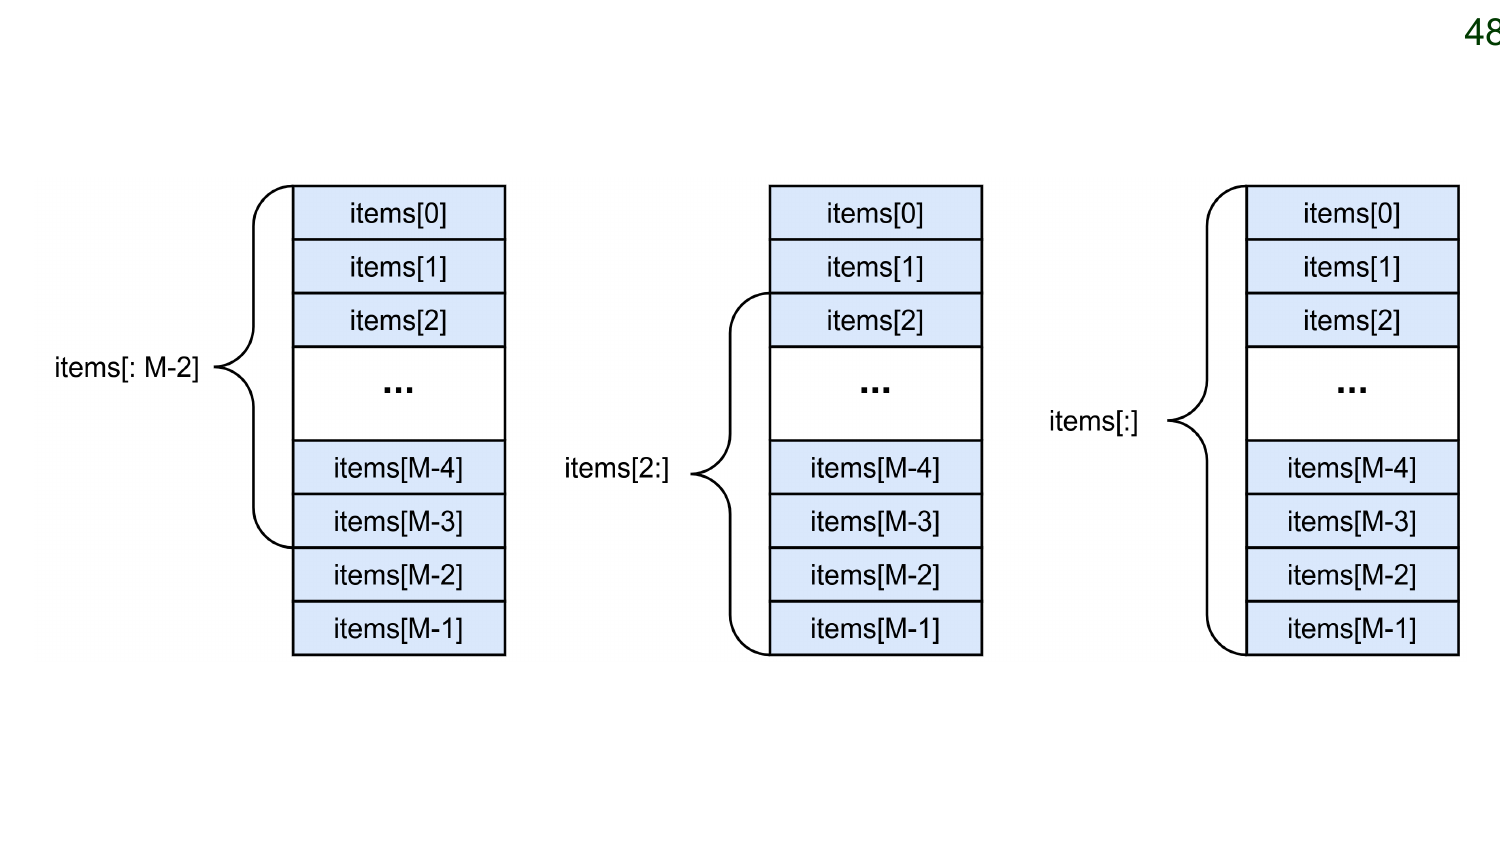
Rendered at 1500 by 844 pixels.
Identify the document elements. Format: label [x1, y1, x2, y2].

picture [34, 177, 1467, 663]
